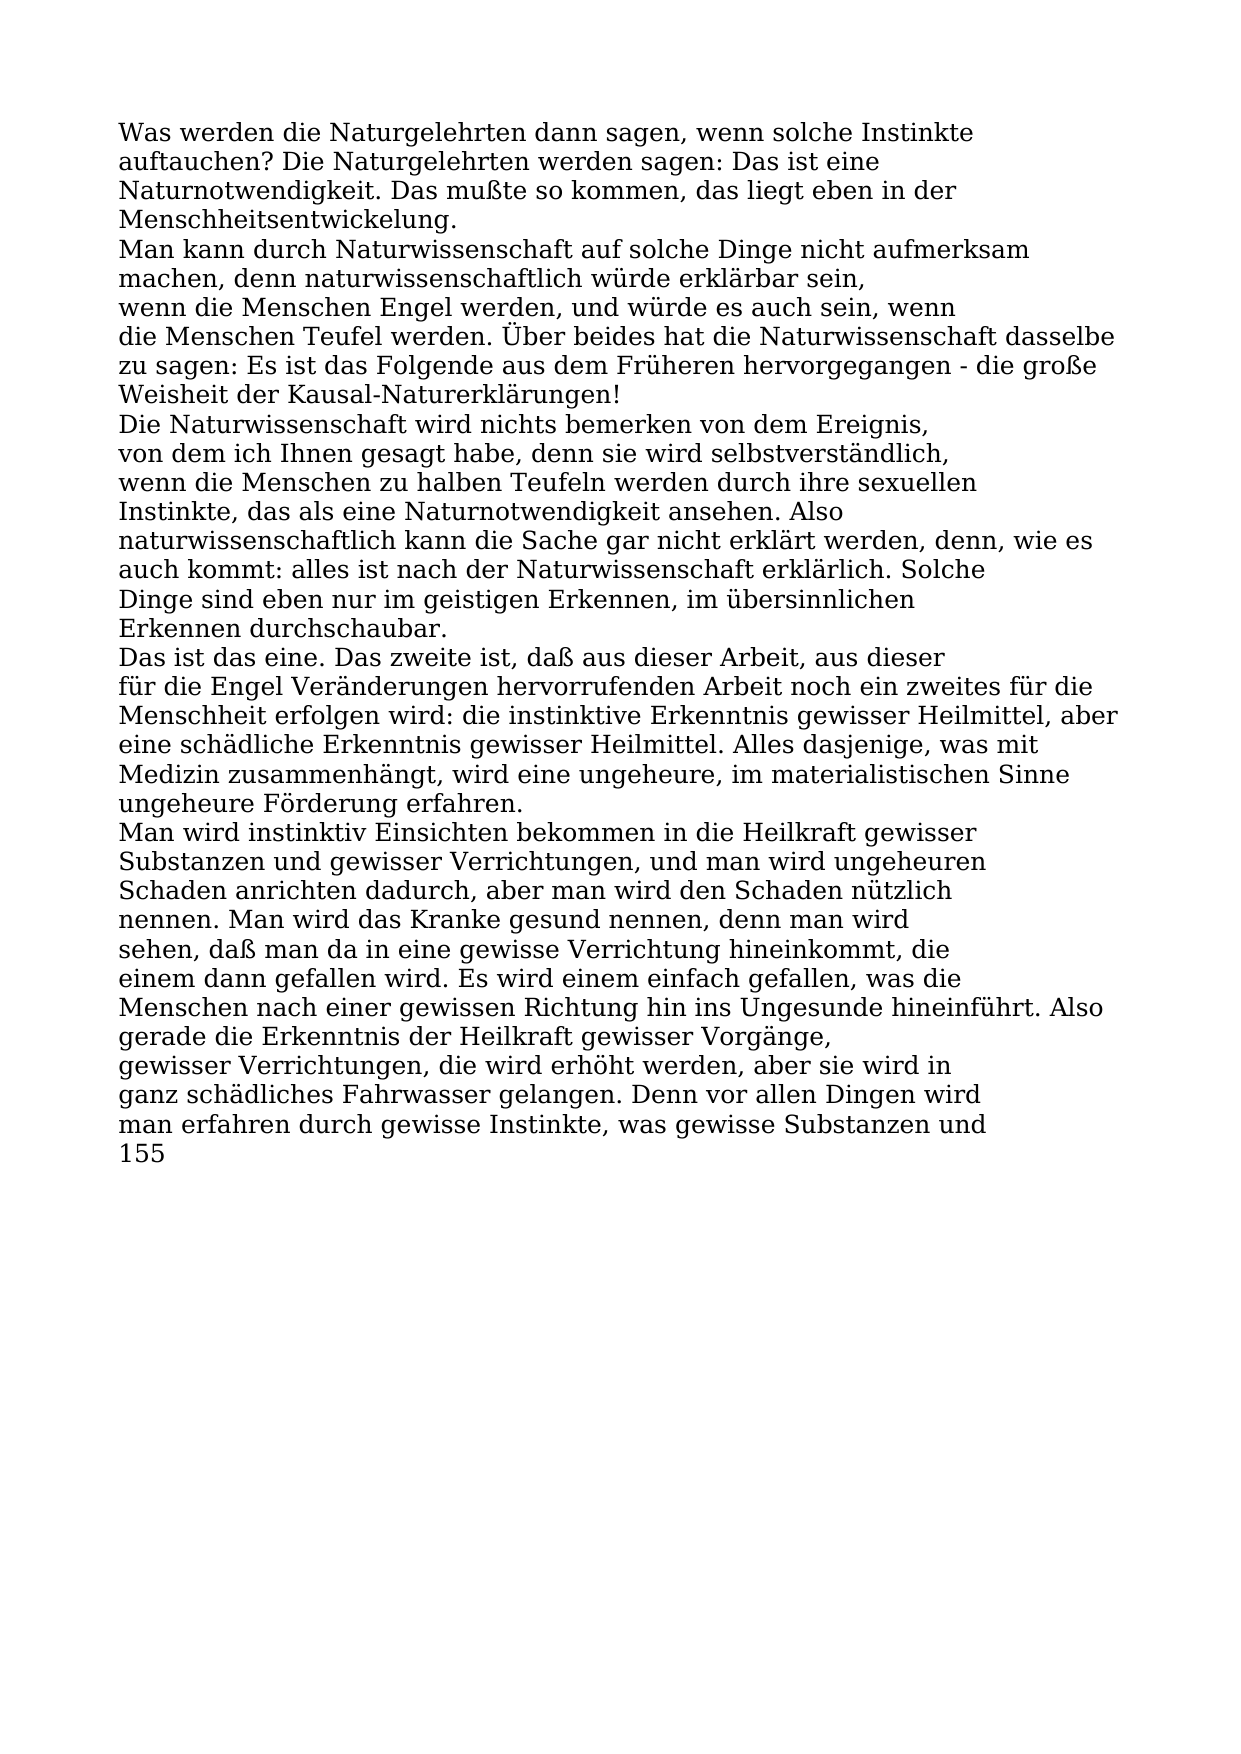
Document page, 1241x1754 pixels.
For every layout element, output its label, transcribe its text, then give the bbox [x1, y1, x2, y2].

text wenn die Menschen Engel werden, und würde es auch sein, wenn [118, 293, 1122, 322]
text Man wird instinktiv Einsichten bekommen in die Heilkraft gewisser [118, 818, 1122, 847]
text Menschen nach einer gewissen Richtung hin ins Ungesunde hineinführt. Also gerade die Erkenntnis der Heilkraft gewisser Vorgänge, [118, 993, 1122, 1051]
text Erkennen durchschaubar. [118, 614, 1122, 643]
text wenn die Menschen zu halben Teufeln werden durch ihre sexuellen [118, 468, 1122, 497]
text von dem ich Ihnen gesagt habe, denn sie wird selbstverständlich, [118, 439, 1122, 468]
text Was werden die Naturgelehrten dann sagen, wenn solche Instinkte [118, 118, 1122, 147]
text Man kann durch Naturwissenschaft auf solche Dinge nicht aufmerksam machen, denn naturwissenschaftlich würde erklärbar sein, [118, 235, 1122, 293]
text auch kommt: alles ist nach der Naturwissenschaft erklärlich. Solche [118, 556, 1122, 585]
text für die Engel Veränderungen hervorrufenden Arbeit noch ein zweites für die Menschheit erfolgen wird: die instinktive Erkenntnis gewisser Heilmittel, aber eine schädliche Erkenntnis gewisser Heilmittel. Alles dasjenige, was mit Medizin zusammenhängt, wird eine ungeheure, im materialistischen Sinne ungeheure Förderung erfahren. [118, 672, 1122, 818]
text man erfahren durch gewisse Instinkte, was gewisse Substanzen und [118, 1110, 1122, 1139]
text sehen, daß man da in eine gewisse Verrichtung hineinkommt, die [118, 935, 1122, 964]
text ganz schädliches Fahrwasser gelangen. Denn vor allen Dingen wird [118, 1081, 1122, 1110]
text Das ist das eine. Das zweite ist, daß aus dieser Arbeit, aus dieser [118, 643, 1122, 672]
text Instinkte, das als eine Naturnotwendigkeit ansehen. Also naturwissenschaftlich kann die Sache gar nicht erklärt werden, denn, wie es [118, 497, 1122, 556]
text Substanzen und gewisser Verrichtungen, und man wird ungeheuren [118, 847, 1122, 876]
text Schaden anrichten dadurch, aber man wird den Schaden nützlich [118, 876, 1122, 906]
text nennen. Man wird das Kranke gesund nennen, denn man wird [118, 906, 1122, 935]
text gewisser Verrichtungen, die wird erhöht werden, aber sie wird in [118, 1051, 1122, 1081]
text Menschheitsentwickelung. [118, 206, 1122, 235]
text 155 [118, 1139, 1122, 1168]
text einem dann gefallen wird. Es wird einem einfach gefallen, was die [118, 964, 1122, 993]
text auftauchen? Die Naturgelehrten werden sagen: Das ist eine Naturnotwendigkeit. Das mußte so kommen, das liegt eben in der [118, 147, 1122, 206]
text Dinge sind eben nur im geistigen Erkennen, im übersinnlichen [118, 585, 1122, 614]
text Die Naturwissenschaft wird nichts bemerken von dem Ereignis, [118, 410, 1122, 439]
text die Menschen Teufel werden. Über beides hat die Naturwissenschaft dasselbe zu sagen: Es ist das Folgende aus dem Früheren hervorgegangen - die große Weisheit der Kausal-Naturerklärungen! [118, 322, 1122, 410]
